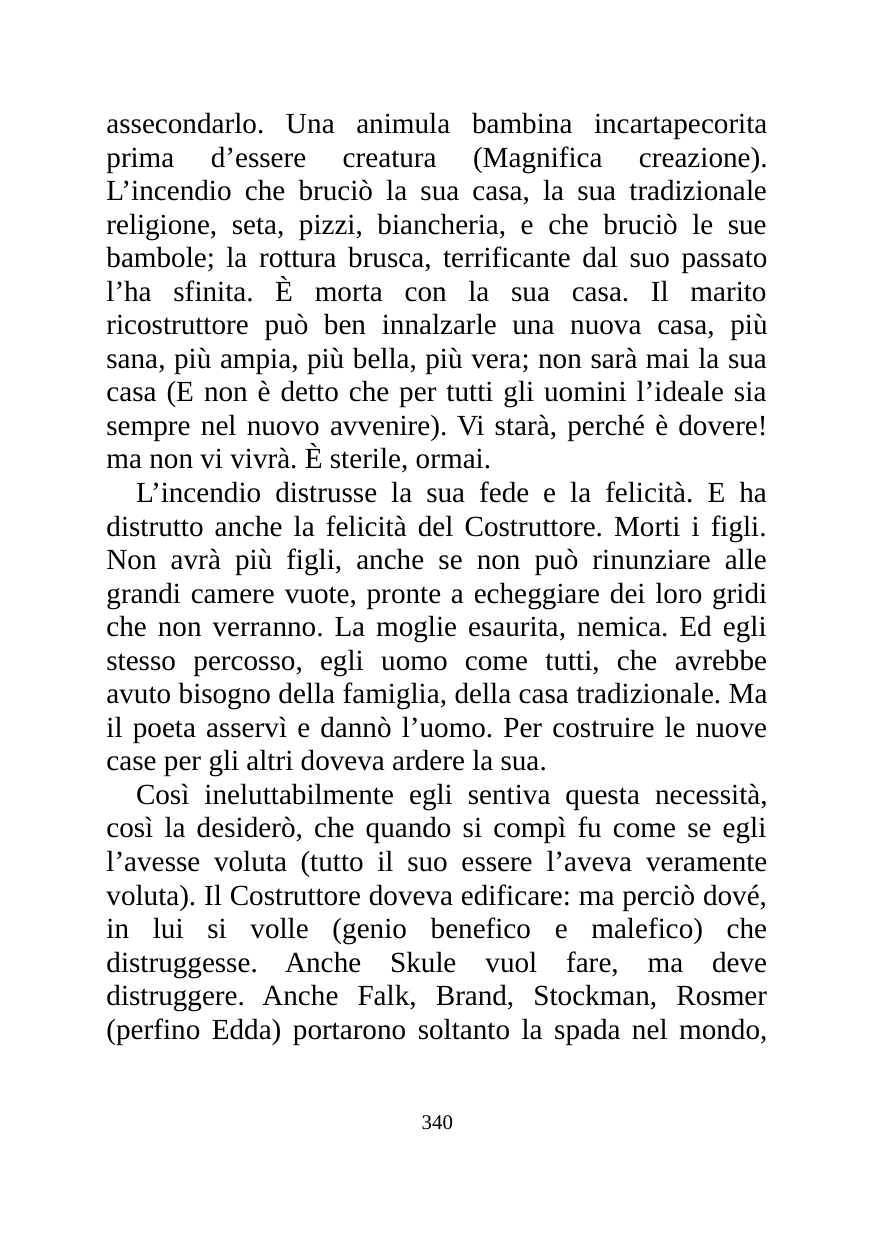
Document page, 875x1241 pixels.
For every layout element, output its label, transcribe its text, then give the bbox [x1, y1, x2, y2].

text assecondarlo. Una animula bambina incartapecorita prima d’essere creatura (Magnifica creazione). L’incendio che bruciò la sua casa, la sua tradizionale religione, seta, pizzi, biancheria, e che bruciò le sue bambole; la rottura brusca, terrificante dal suo passato l’ha sfinita. È morta con la sua casa. Il marito ricostruttore può ben innalzarle una nuova casa, più sana, più ampia, più bella, più vera; non sarà mai la sua casa (E non è detto che per tutti gli uomini l’ideale sia sempre nel nuovo avvenire). Vi starà, perché è dovere! ma non vi vivrà. È sterile, ormai. [106, 106, 768, 475]
text L’incendio distrusse la sua fede e la felicità. E ha distrutto anche la felicità del Costruttore. Morti i figli. Non avrà più figli, anche se non può rinunziare alle grandi camere vuote, pronte a echeggiare dei loro gridi che non verranno. La moglie esaurita, nemica. Ed egli stesso percosso, egli uomo come tutti, che avrebbe avuto bisogno della famiglia, della casa tradizionale. Ma il poeta asservì e dannò l’uomo. Per costruire le nuove case per gli altri doveva ardere la sua. [106, 475, 768, 777]
text Così ineluttabilmente egli sentiva questa necessità, così la desiderò, che quando si compì fu come se egli l’avesse voluta (tutto il suo essere l’aveva veramente voluta). Il Costruttore doveva edificare: ma perciò dové, in lui si volle (genio benefico e malefico) che distruggesse. Anche Skule vuol fare, ma deve distruggere. Anche Falk, Brand, Stockman, Rosmer (perfino Edda) portarono soltanto la spada nel mondo, [106, 777, 768, 1045]
